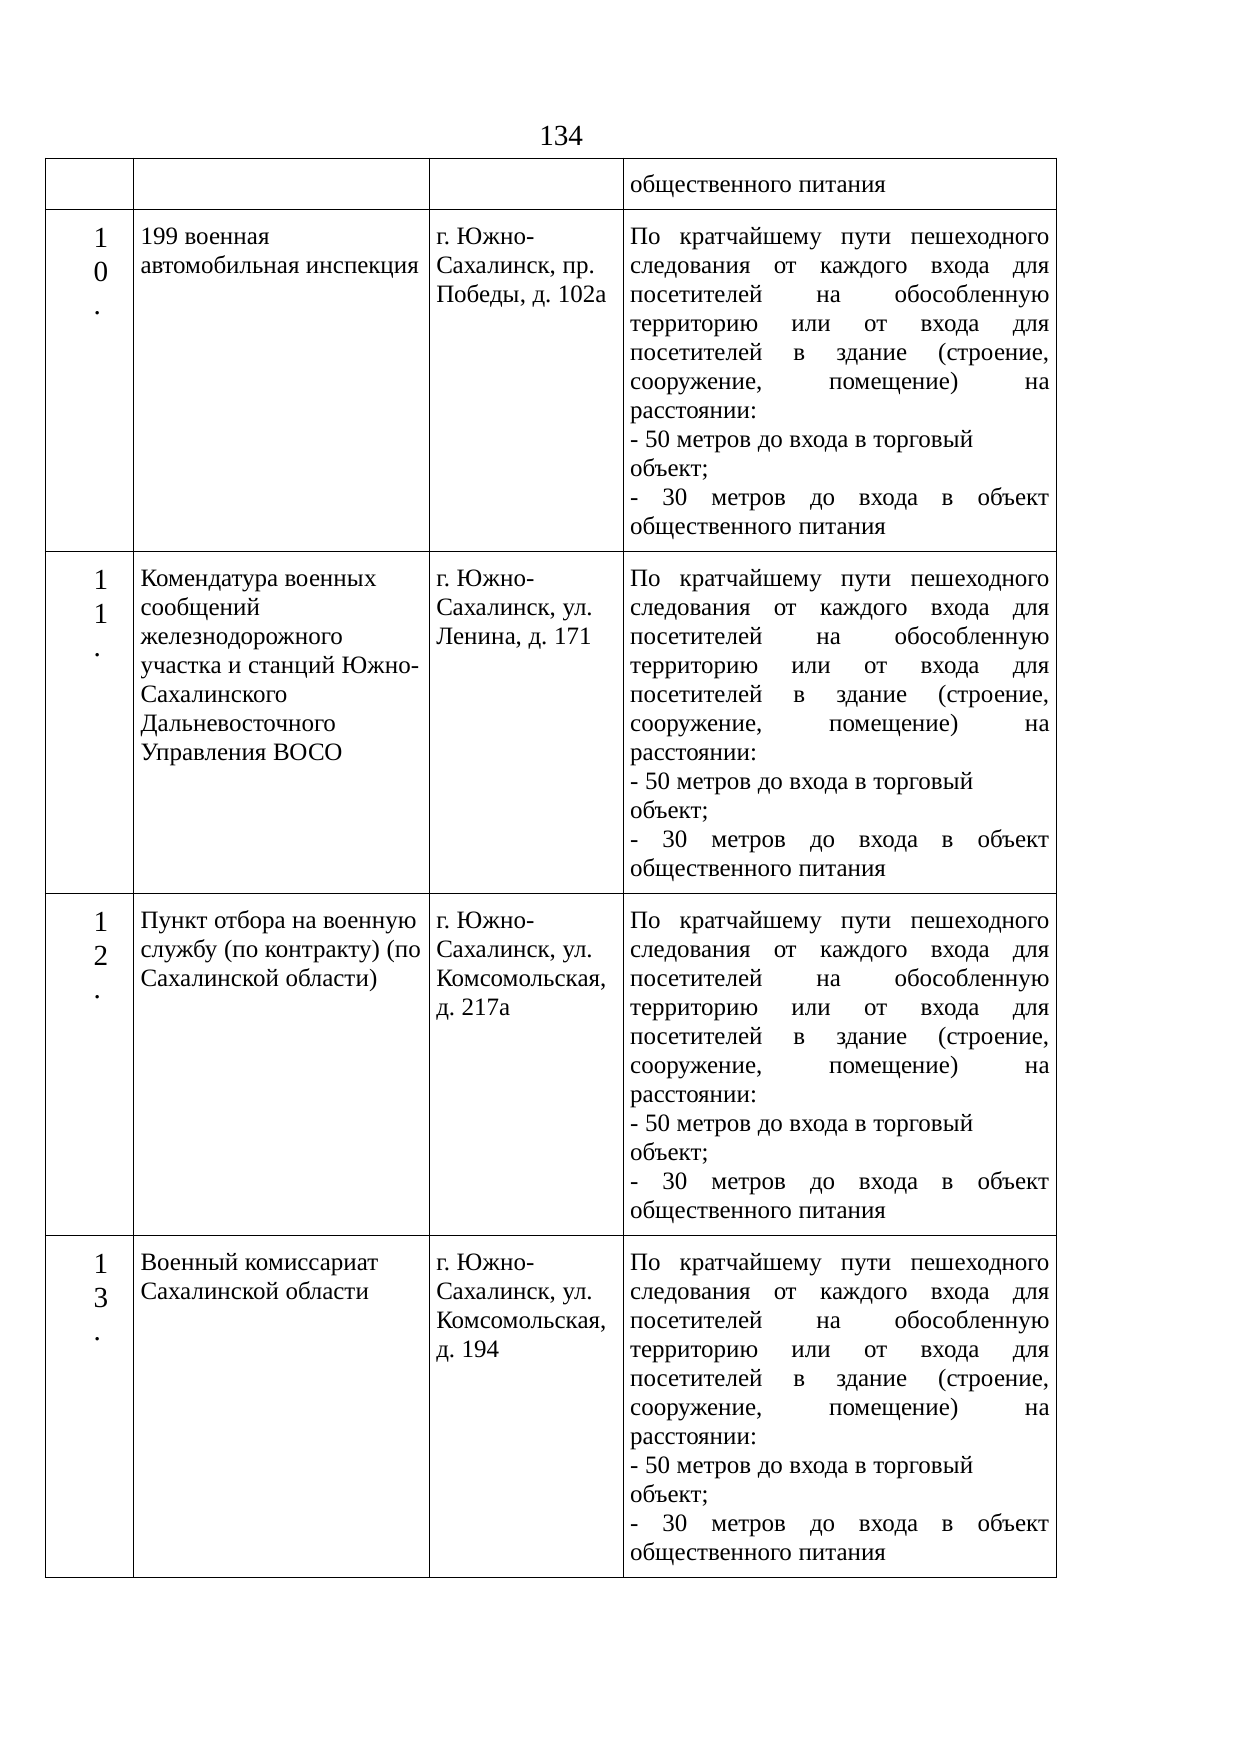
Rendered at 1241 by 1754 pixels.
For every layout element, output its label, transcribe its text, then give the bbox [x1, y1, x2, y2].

table_cell По кратчайшему пути пешеходного следования от каждого входа для посетителей на обособленную территорию или от входа для посетителей в здание (строение, сооружение, помещение) на расстоянии: - 50 метров до входа в торговый объект; - 30 метров до входа в объект общественного питания [624, 1236, 1056, 1577]
table_cell г. Южно-Сахалинск, ул. Комсомольская, д. 217а [430, 894, 623, 1235]
table_cell г. Южно-Сахалинск, ул. Ленина, д. 171 [430, 552, 623, 893]
table_cell [46, 1236, 133, 1577]
table_cell г. Южно-Сахалинск, ул. Комсомольская, д. 194 [430, 1236, 623, 1577]
table_cell [46, 210, 133, 551]
table_cell [134, 159, 429, 209]
table_cell Пункт отбора на военную службу (по контракту) (по Сахалинской области) [134, 894, 429, 1235]
table_cell [46, 894, 133, 1235]
table_cell 199 военная автомобильная инспекция [134, 210, 429, 551]
table_cell [46, 159, 133, 209]
table_cell По кратчайшему пути пешеходного следования от каждого входа для посетителей на обособленную территорию или от входа для посетителей в здание (строение, сооружение, помещение) на расстоянии: - 50 метров до входа в торговый объект; - 30 метров до входа в объект общественного питания [624, 210, 1056, 551]
table_cell [46, 552, 133, 893]
table_cell По кратчайшему пути пешеходного следования от каждого входа для посетителей на обособленную территорию или от входа для посетителей в здание (строение, сооружение, помещение) на расстоянии: - 50 метров до входа в торговый объект; - 30 метров до входа в объект общественного питания [624, 552, 1056, 893]
table_cell общественного питания [624, 159, 1056, 209]
table_cell Комендатура военных сообщений железнодорожного участка и станций Южно-Сахалинского Дальневосточного Управления ВОСО [134, 552, 429, 893]
table_cell [430, 159, 623, 209]
table_cell По кратчайшему пути пешеходного следования от каждого входа для посетителей на обособленную территорию или от входа для посетителей в здание (строение, сооружение, помещение) на расстоянии: - 50 метров до входа в торговый объект; - 30 метров до входа в объект общественного питания [624, 894, 1056, 1235]
table_cell Военный комиссариат Сахалинской области [134, 1236, 429, 1577]
table_cell г. Южно-Сахалинск, пр. Победы, д. 102а [430, 210, 623, 551]
